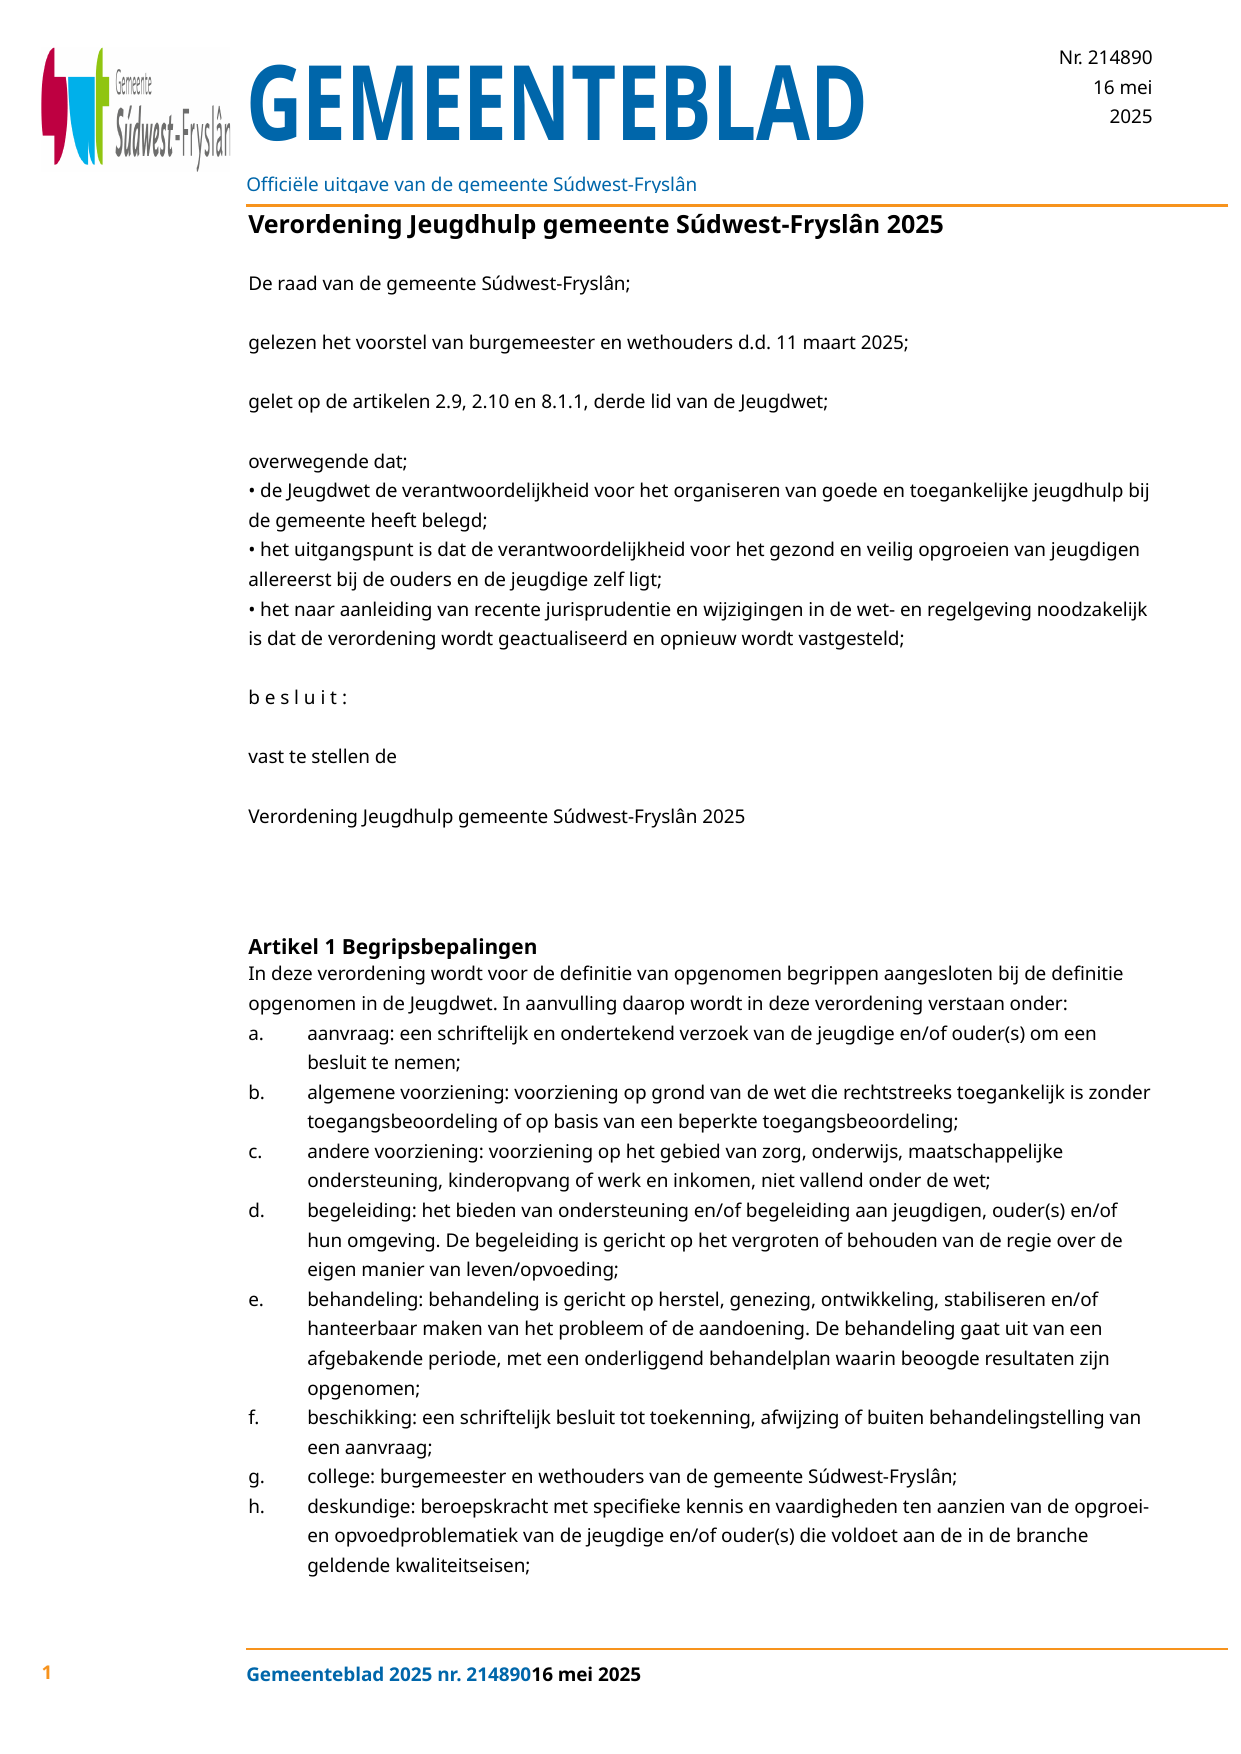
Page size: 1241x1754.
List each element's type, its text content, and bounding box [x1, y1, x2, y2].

text Artikel 1 Begripsbepalingen [248, 932, 1152, 961]
text b e s l u i t : [248, 684, 1152, 710]
list deskundige: beroepskracht met specifieke kennis en vaardigheden ten aanzien van de opgroei- en opvoedproblematiek van de jeugdige en/of ouder(s) die voldoet aan de in de branche geldende kwaliteitseisen; [248, 1493, 1152, 1578]
text De raad van de gemeente Súdwest-Fryslân; [248, 270, 1152, 296]
list begeleiding: het bieden van ondersteuning en/of begeleiding aan jeugdigen, ouder(s) en/of hun omgeving. De begeleiding is gericht op het vergroten of behouden van de regie over de eigen manier van leven/opvoeding; [248, 1197, 1152, 1282]
text vast te stellen de [248, 744, 1152, 769]
list beschikking: een schriftelijk besluit tot toekenning, afwijzing of buiten behandelingstelling van een aanvraag; [248, 1404, 1152, 1459]
text gelezen het voorstel van burgemeester en wethouders d.d. 11 maart 2025; [248, 329, 1152, 355]
picture [41, 47, 231, 172]
list behandeling: behandeling is gericht op herstel, genezing, ontwikkeling, stabiliseren en/of hanteerbaar maken van het probleem of de aandoening. De behandeling gaat uit van een afgebakende periode, met een onderliggend behandelplan waarin beoogde resultaten zijn opgenomen; [248, 1286, 1152, 1400]
text In deze verordening wordt voor de definitie van opgenomen begrippen aangesloten bij de definitie opgenomen in de Jeugdwet. In aanvulling daarop wordt in deze verordening verstaan onder: [248, 961, 1152, 1016]
list algemene voorziening: voorziening op grond van de wet die rechtstreeks toegankelijk is zonder toegangsbeoordeling of op basis van een beperkte toegangsbeoordeling; [248, 1079, 1152, 1134]
list aanvraag: een schriftelijk en ondertekend verzoek van de jeugdige en/of ouder(s) om een besluit te nemen; [248, 1020, 1152, 1075]
text • het naar aanleiding van recente jurisprudentie en wijzigingen in de wet- en regelgeving noodzakelijk is dat de verordening wordt geactualiseerd en opnieuw wordt vastgesteld; [248, 596, 1152, 651]
text • het uitgangspunt is dat de verantwoordelijkheid voor het gezond en veilig opgroeien van jeugdigen allereerst bij de ouders en de jeugdige zelf ligt; [248, 537, 1152, 592]
text gelet op de artikelen 2.9, 2.10 en 8.1.1, derde lid van de Jeugdwet; [248, 389, 1152, 414]
list college: burgemeester en wethouders van de gemeente Súdwest-Fryslân; [248, 1463, 1152, 1489]
text overwegende dat; [248, 448, 1152, 473]
text Verordening Jeugdhulp gemeente Súdwest-Fryslân 2025 [248, 207, 1152, 241]
text Verordening Jeugdhulp gemeente Súdwest-Fryslân 2025 [248, 803, 1152, 828]
text • de Jeugdwet de verantwoordelijkheid voor het organiseren van goede en toegankelijke jeugdhulp bij de gemeente heeft belegd; [248, 477, 1152, 533]
list andere voorziening: voorziening op het gebied van zorg, onderwijs, maatschappelijke ondersteuning, kinderopvang of werk en inkomen, niet vallend onder de wet; [248, 1138, 1152, 1193]
